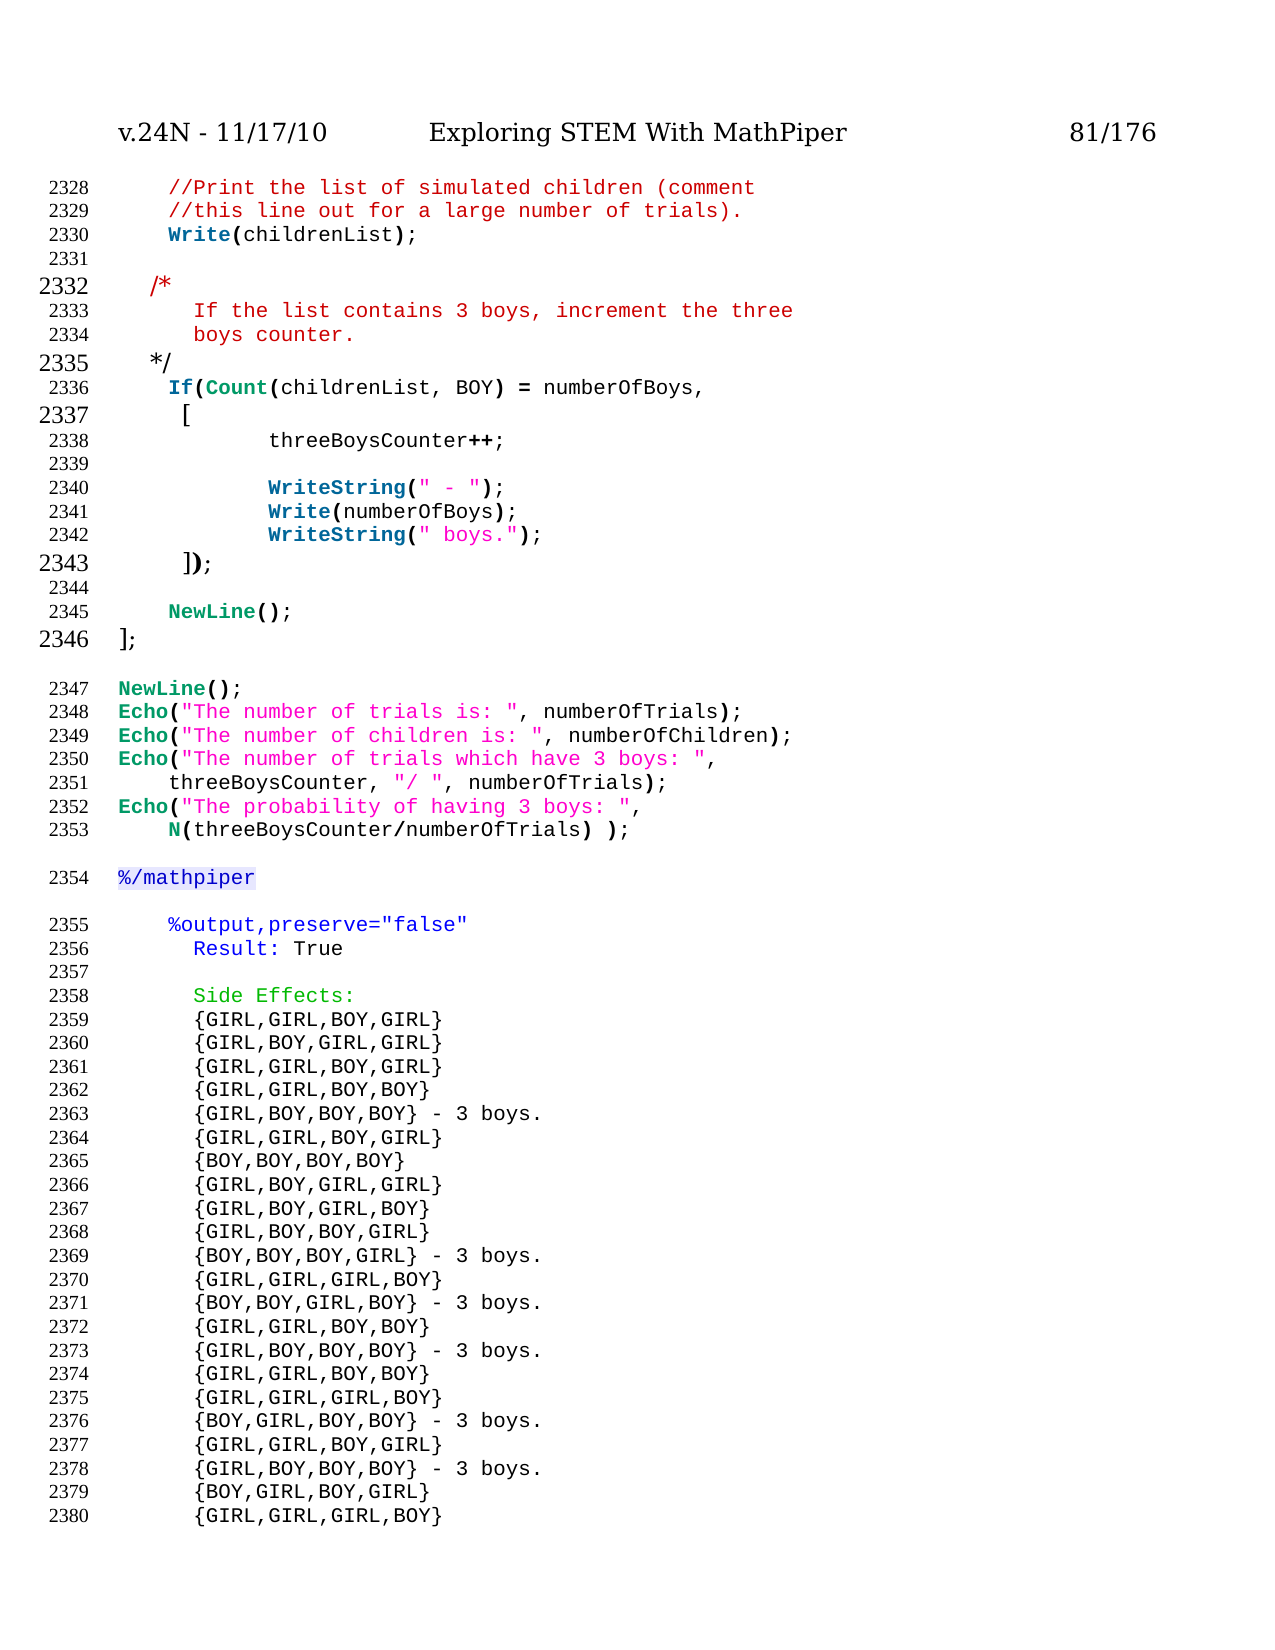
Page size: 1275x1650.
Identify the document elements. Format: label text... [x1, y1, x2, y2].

text {GIRL,GIRL,BOY,BOY} [118, 1316, 1157, 1339]
text WriteString(" boys."); [118, 524, 1157, 548]
text ]); [118, 548, 1157, 577]
text {GIRL,BOY,BOY,BOY} - 3 boys. [118, 1339, 1157, 1363]
text threeBoysCounter, "/ ", numberOfTrials); [118, 772, 1157, 796]
text %/mathpiper [118, 867, 1157, 890]
text {GIRL,BOY,GIRL,BOY} [118, 1198, 1157, 1221]
text {GIRL,GIRL,BOY,GIRL} [118, 1056, 1157, 1079]
text N(threeBoysCounter/numberOfTrials) ); [118, 819, 1157, 843]
text WriteString(" - "); [118, 477, 1157, 501]
text boys counter. [118, 324, 1157, 348]
text {BOY,BOY,BOY,GIRL} - 3 boys. [118, 1245, 1157, 1269]
text {GIRL,BOY,GIRL,GIRL} [118, 1032, 1157, 1056]
text Write(childrenList); [118, 224, 1157, 248]
text {GIRL,BOY,GIRL,GIRL} [118, 1174, 1157, 1198]
text NewLine(); [118, 677, 1157, 701]
text Echo("The number of trials is: ", numberOfTrials); [118, 701, 1157, 725]
text {GIRL,BOY,BOY,GIRL} [118, 1221, 1157, 1245]
text [ [118, 401, 1157, 430]
text {GIRL,GIRL,BOY,GIRL} [118, 1127, 1157, 1150]
text {GIRL,GIRL,GIRL,BOY} [118, 1387, 1157, 1411]
text Write(numberOfBoys); [118, 501, 1157, 524]
text %output,preserve="false" [118, 914, 1157, 938]
text //this line out for a large number of trials). [118, 200, 1157, 224]
text //Print the list of simulated children (comment [118, 177, 1157, 200]
text {GIRL,GIRL,BOY,BOY} [118, 1363, 1157, 1387]
text {BOY,BOY,BOY,BOY} [118, 1150, 1157, 1174]
text Echo("The number of trials which have 3 boys: ", [118, 748, 1157, 772]
text {GIRL,GIRL,GIRL,BOY} [118, 1505, 1157, 1529]
text If the list contains 3 boys, increment the three [118, 301, 1157, 324]
text Echo("The probability of having 3 boys: ", [118, 796, 1157, 819]
text threeBoysCounter++; [118, 430, 1157, 453]
text {GIRL,BOY,BOY,BOY} - 3 boys. [118, 1458, 1157, 1481]
text /* [118, 271, 1157, 301]
text {GIRL,BOY,BOY,BOY} - 3 boys. [118, 1103, 1157, 1127]
text {BOY,BOY,GIRL,BOY} - 3 boys. [118, 1292, 1157, 1316]
text Side Effects: [118, 985, 1157, 1008]
text {GIRL,GIRL,BOY,GIRL} [118, 1008, 1157, 1032]
text If(Count(childrenList, BOY) = numberOfBoys, [118, 377, 1157, 401]
text Echo("The number of children is: ", numberOfChildren); [118, 725, 1157, 748]
text {GIRL,GIRL,GIRL,BOY} [118, 1269, 1157, 1292]
text ]; [118, 625, 1157, 654]
text Result: True [118, 938, 1157, 961]
text NewLine(); [118, 601, 1157, 625]
text {BOY,GIRL,BOY,BOY} - 3 boys. [118, 1411, 1157, 1434]
text */ [118, 348, 1157, 377]
text {GIRL,GIRL,BOY,GIRL} [118, 1434, 1157, 1458]
text {BOY,GIRL,BOY,GIRL} [118, 1481, 1157, 1505]
text {GIRL,GIRL,BOY,BOY} [118, 1079, 1157, 1103]
